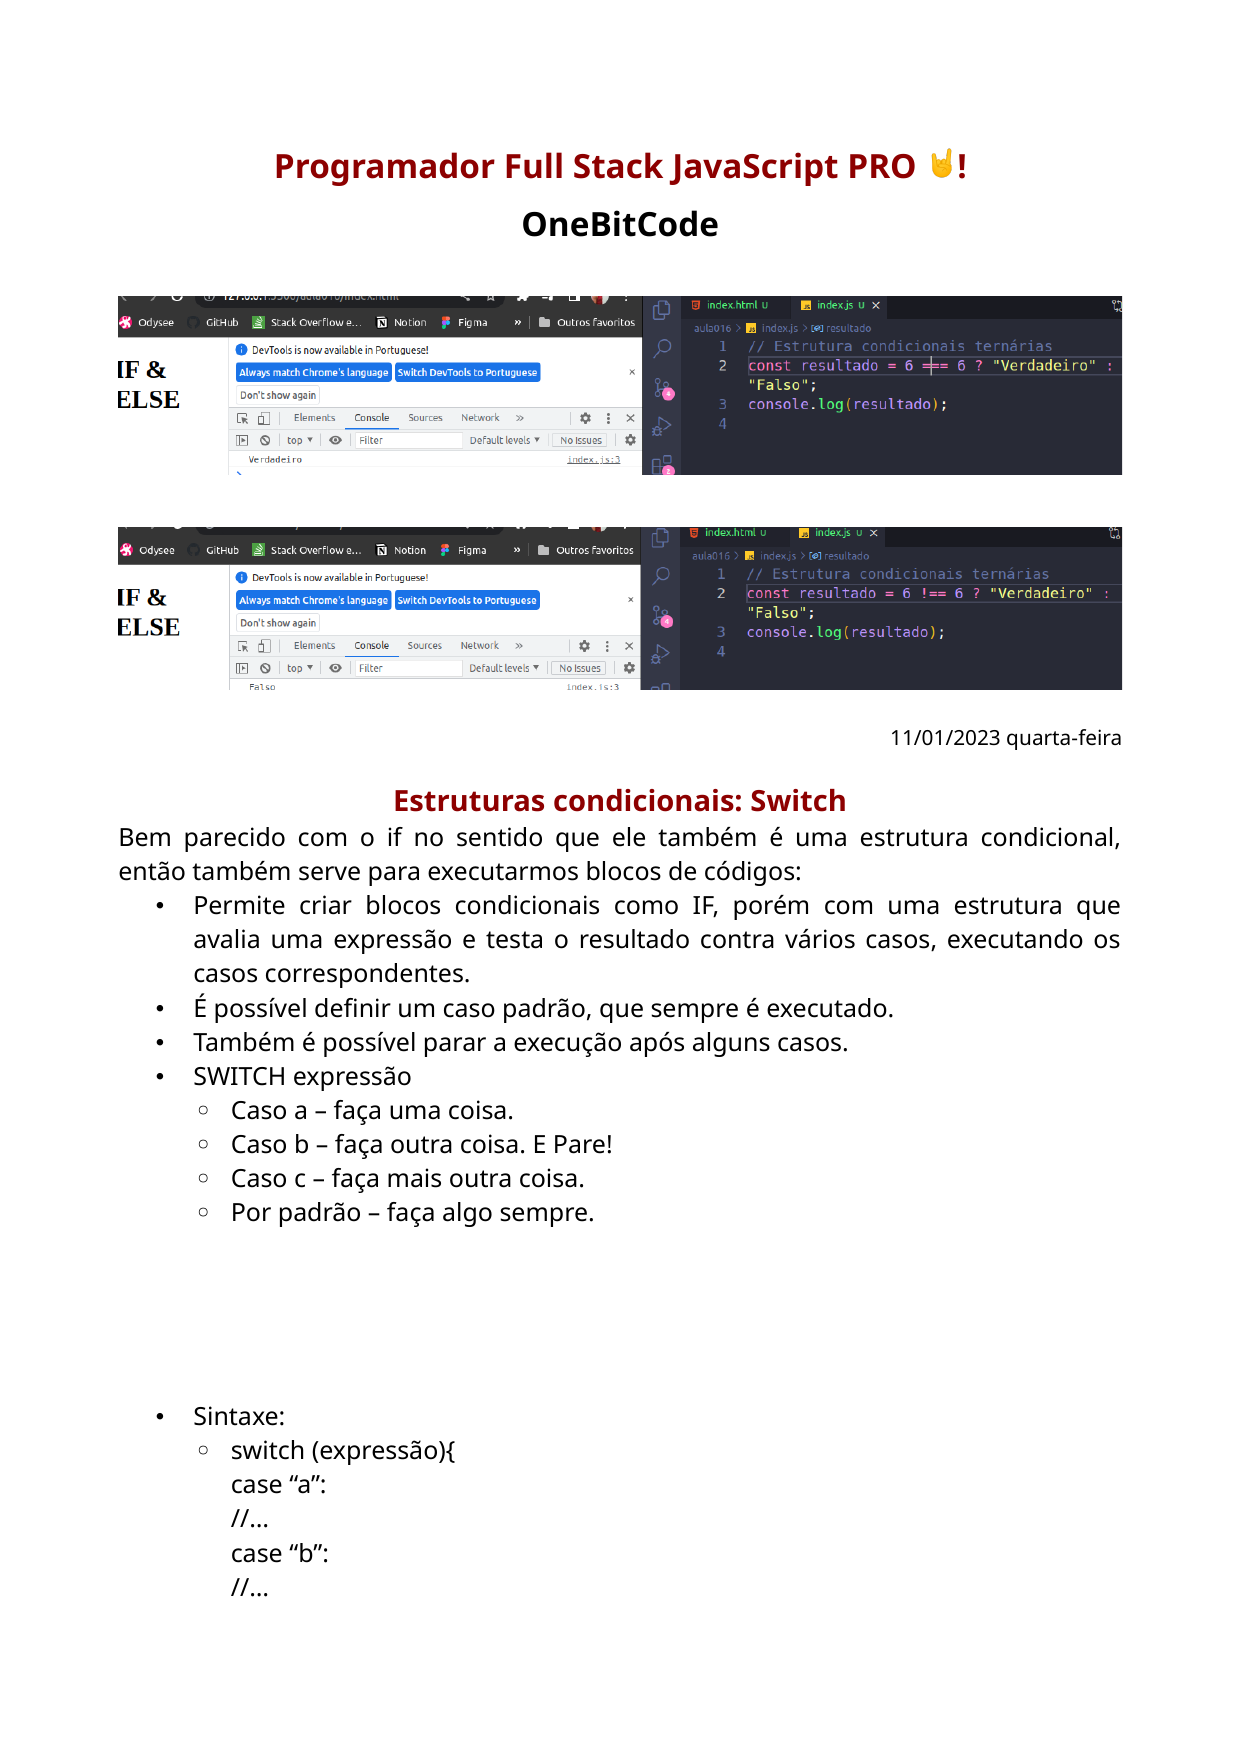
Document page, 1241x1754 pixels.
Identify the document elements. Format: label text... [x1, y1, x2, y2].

list Também é possível parar a execução após alguns casos. [156, 1024, 1122, 1058]
list SWITCH expressão [156, 1058, 1122, 1092]
picture [925, 147, 958, 179]
list case “b”: [193, 1535, 1122, 1569]
list //… [193, 1501, 1122, 1535]
list Caso a – faça uma coisa. [193, 1092, 1122, 1126]
text 11/01/2023 quarta-feira [118, 723, 1122, 752]
list Permite criar blocos condicionais como IF, porém com uma estrutura que avalia uma expressão e testa o resultado contra vários casos, executando os casos correspondentes. [156, 888, 1122, 990]
list É possível definir um caso padrão, que sempre é executado. [156, 990, 1122, 1024]
list Caso c – faça mais outra coisa. [193, 1161, 1122, 1194]
list //… [193, 1569, 1122, 1603]
picture [118, 296, 1123, 475]
text Bem parecido com o if no sentido que ele também é uma estrutura condicional, então também serve para executarmos blocos de códigos: [118, 820, 1122, 888]
list Caso b – faça outra coisa. E Pare! [193, 1126, 1122, 1161]
list case “a”: [193, 1467, 1122, 1501]
list switch (expressão){ [193, 1433, 1122, 1467]
list Por padrão – faça algo sempre. [193, 1194, 1122, 1229]
picture [118, 527, 1123, 690]
list Sintaxe: [156, 1399, 1122, 1433]
text Estruturas condicionais: Switch [118, 780, 1122, 820]
